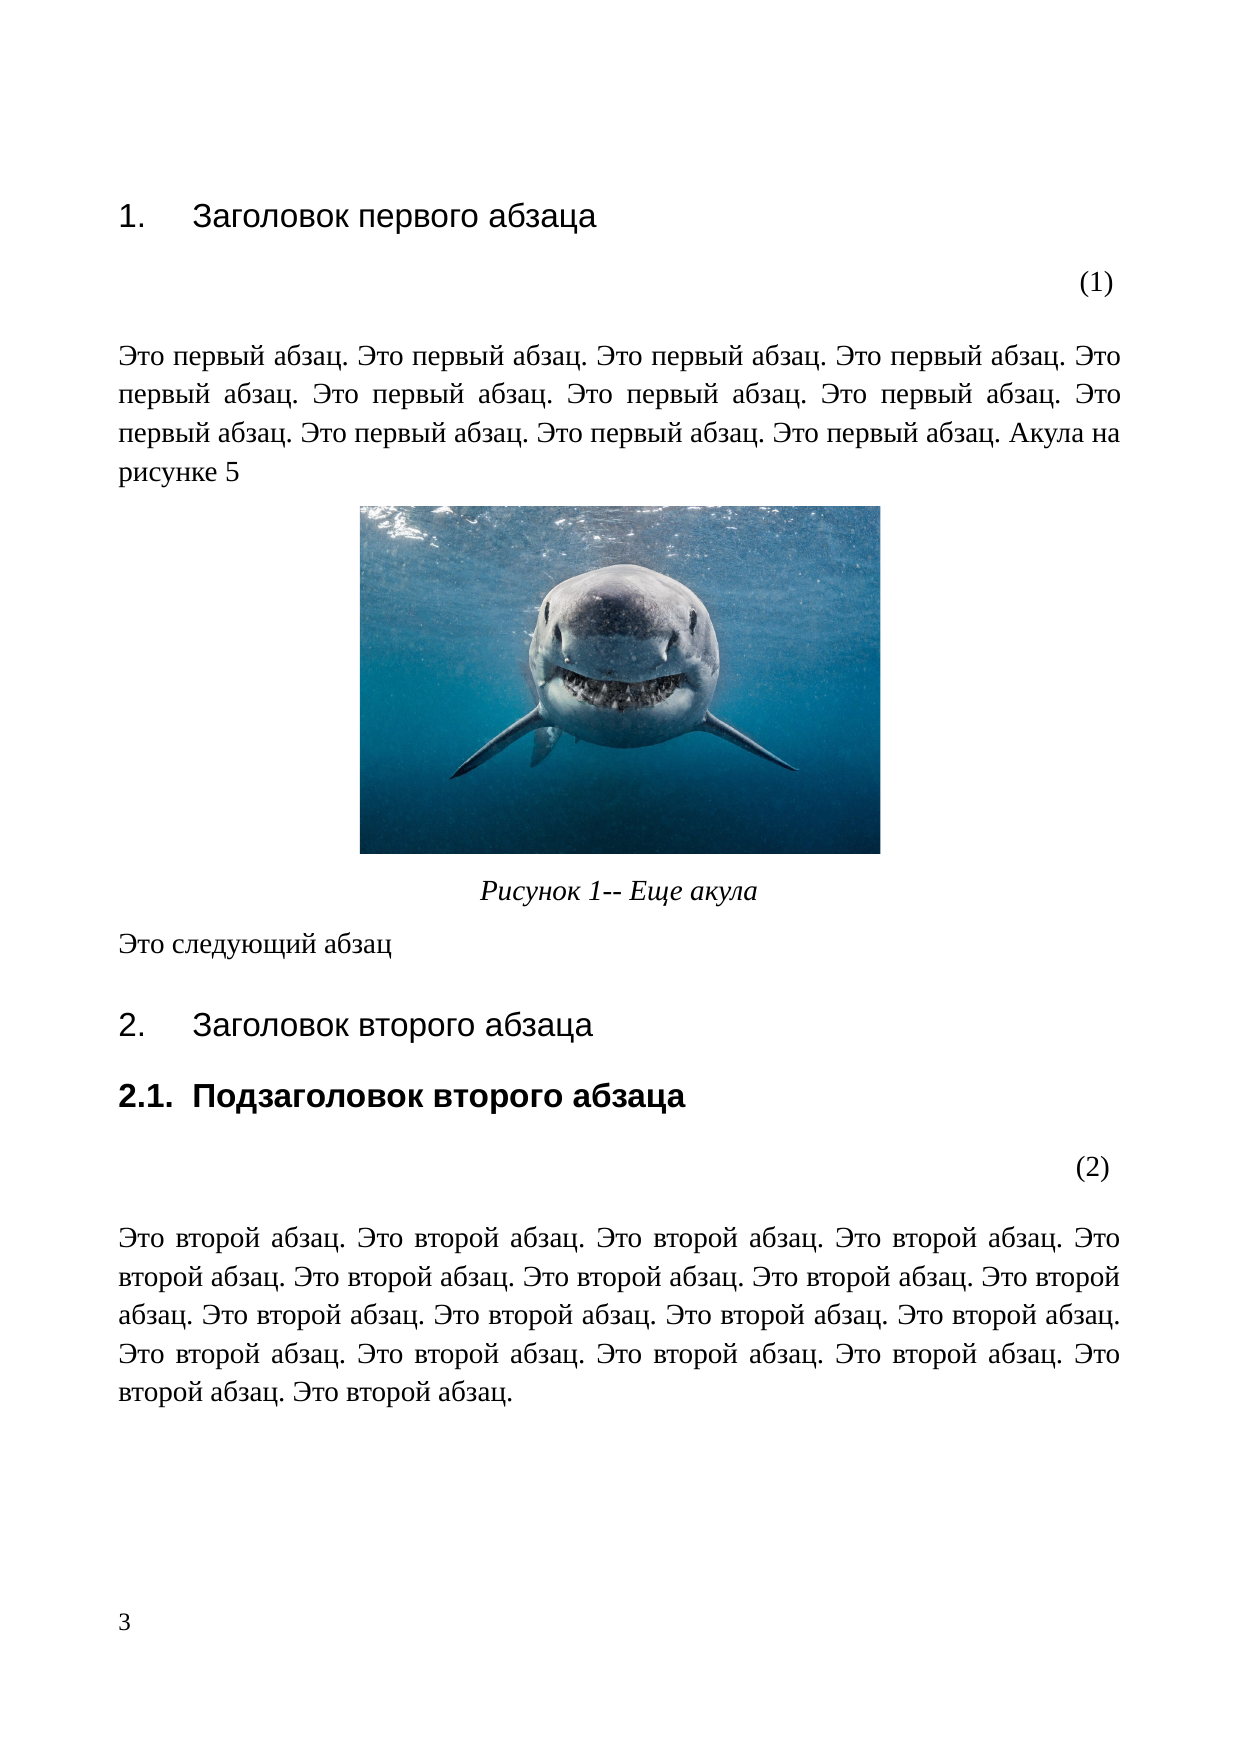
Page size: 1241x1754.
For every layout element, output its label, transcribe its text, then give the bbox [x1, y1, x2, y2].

picture [359, 506, 881, 777]
text (1) [118, 247, 1122, 318]
picture [750, 821, 759, 827]
subtitle Заголовок первого абзаца [118, 196, 1122, 235]
picture [797, 782, 804, 789]
subtitle Заголовок второго абзаца [118, 1005, 1122, 1043]
text (2) [118, 1127, 1122, 1201]
picture [722, 845, 735, 854]
picture [743, 802, 758, 820]
subtitle Подзаголовок второго абзаца [118, 1076, 1122, 1115]
text Это второй абзац. Это второй абзац. Это второй абзац. Это второй абзац. Это второй абзац. Это второй абзац. Это второй абзац. Это второй абзац. Это второй абзац. Это второй абзац. Это второй абзац. Это второй абзац. Это второй абзац. Это второй абзац. Это второй абзац. Это второй абзац. Это второй абзац. Это второй абзац. Это второй абзац. [118, 1220, 1122, 1408]
picture [700, 847, 707, 854]
text Это первый абзац. Это первый абзац. Это первый абзац. Это первый абзац. Это первый абзац. Это первый абзац. Это первый абзац. Это первый абзац. Это первый абзац. Это первый абзац. Это первый абзац. Это первый абзац. Акула на рисунке 5 [118, 338, 1122, 487]
text Это следующий абзац [118, 927, 1122, 960]
picture [744, 779, 881, 854]
picture [733, 850, 747, 854]
text Рисунок 1-- Еще акула [118, 873, 1122, 907]
picture [840, 779, 847, 787]
picture [774, 791, 781, 799]
picture [724, 812, 734, 819]
picture [729, 829, 734, 839]
